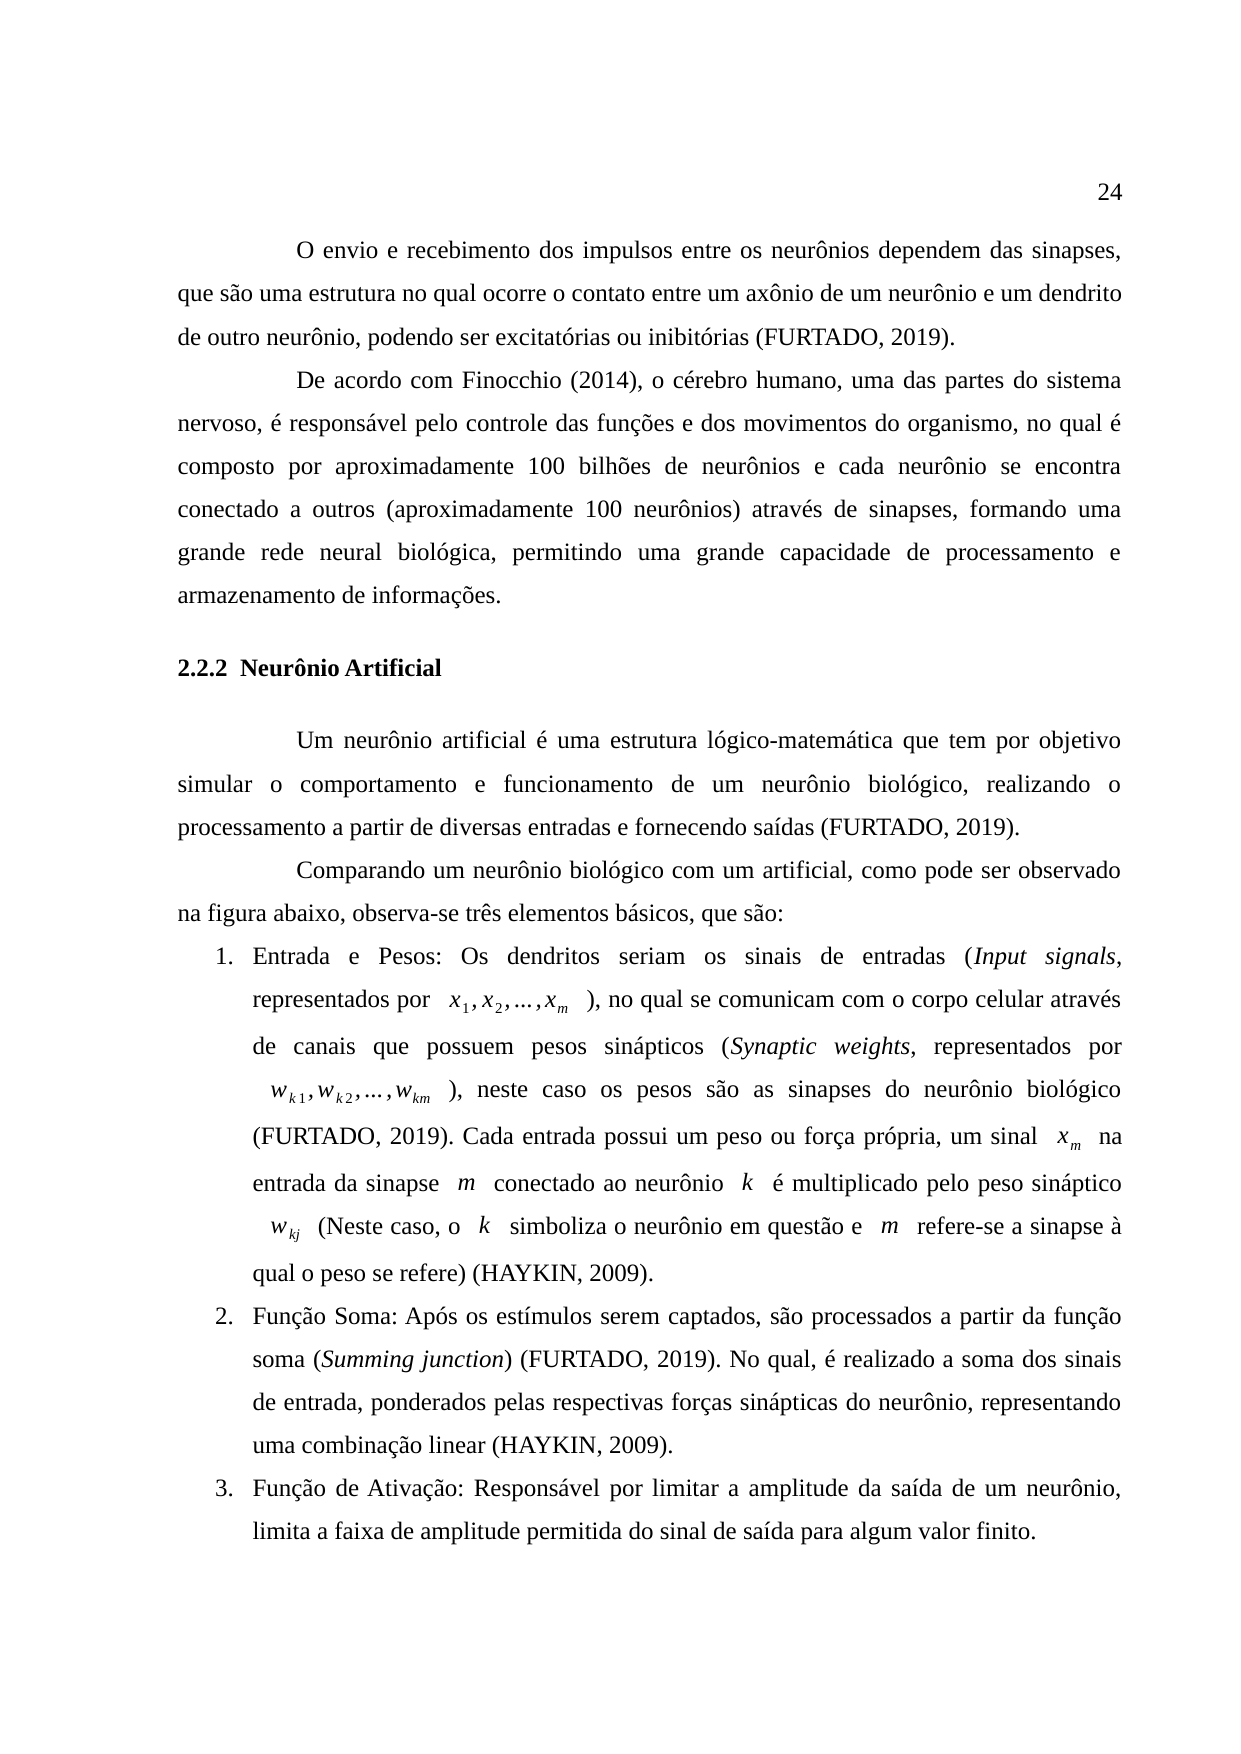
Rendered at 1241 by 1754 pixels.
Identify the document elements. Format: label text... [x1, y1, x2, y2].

text Um neurônio artificial é uma estrutura lógico-matemática que tem por objetivo simular o comportamento e funcionamento de um neurônio biológico, realizando o processamento a partir de diversas entradas e fornecendo saídas (FURTADO, 2019). [177, 726, 1122, 841]
text O envio e recebimento dos impulsos entre os neurônios dependem das sinapses, que são uma estrutura no qual ocorre o contato entre um axônio de um neurônio e um dendrito de outro neurônio, podendo ser excitatórias ou inibitórias (FURTADO, 2019). [177, 235, 1122, 350]
subtitle Neurônio Artificial [177, 653, 1122, 682]
list Função Soma: Após os estímulos serem captados, são processados a partir da função soma (Summing junction) (FURTADO, 2019). No qual, é realizado a soma dos sinais de entrada, ponderados pelas respectivas forças sinápticas do neurônio, representando uma combinação linear (HAYKIN, 2009). [215, 1301, 1122, 1459]
text Comparando um neurônio biológico com um artificial, como pode ser observado na figura abaixo, observa-se três elementos básicos, que são: [177, 855, 1122, 927]
list Entrada e Pesos: Os dendritos seriam os sinais de entradas (Input signals, representados por), no qual se comunicam com o corpo celular através de canais que possuem pesos sinápticos (Synaptic weights, representados por), neste caso os pesos são as sinapses do neurônio biológico (FURTADO, 2019). Cada entrada possui um peso ou força própria, um sinalna entrada da sinapseconectado ao neurônioé multiplicado pelo peso sináptico(Neste caso, osimboliza o neurônio em questão erefere-se a sinapse à qual o peso se refere) (HAYKIN, 2009). [215, 941, 1122, 1286]
text De acordo com Finocchio (2014), o cérebro humano, uma das partes do sistema nervoso, é responsável pelo controle das funções e dos movimentos do organismo, no qual é composto por aproximadamente 100 bilhões de neurônios e cada neurônio se encontra conectado a outros (aproximadamente 100 neurônios) através de sinapses, formando uma grande rede neural biológica, permitindo uma grande capacidade de processamento e armazenamento de informações. [177, 365, 1122, 609]
list Função de Ativação: Responsável por limitar a amplitude da saída de um neurônio, limita a faixa de amplitude permitida do sinal de saída para algum valor finito. [215, 1473, 1122, 1545]
